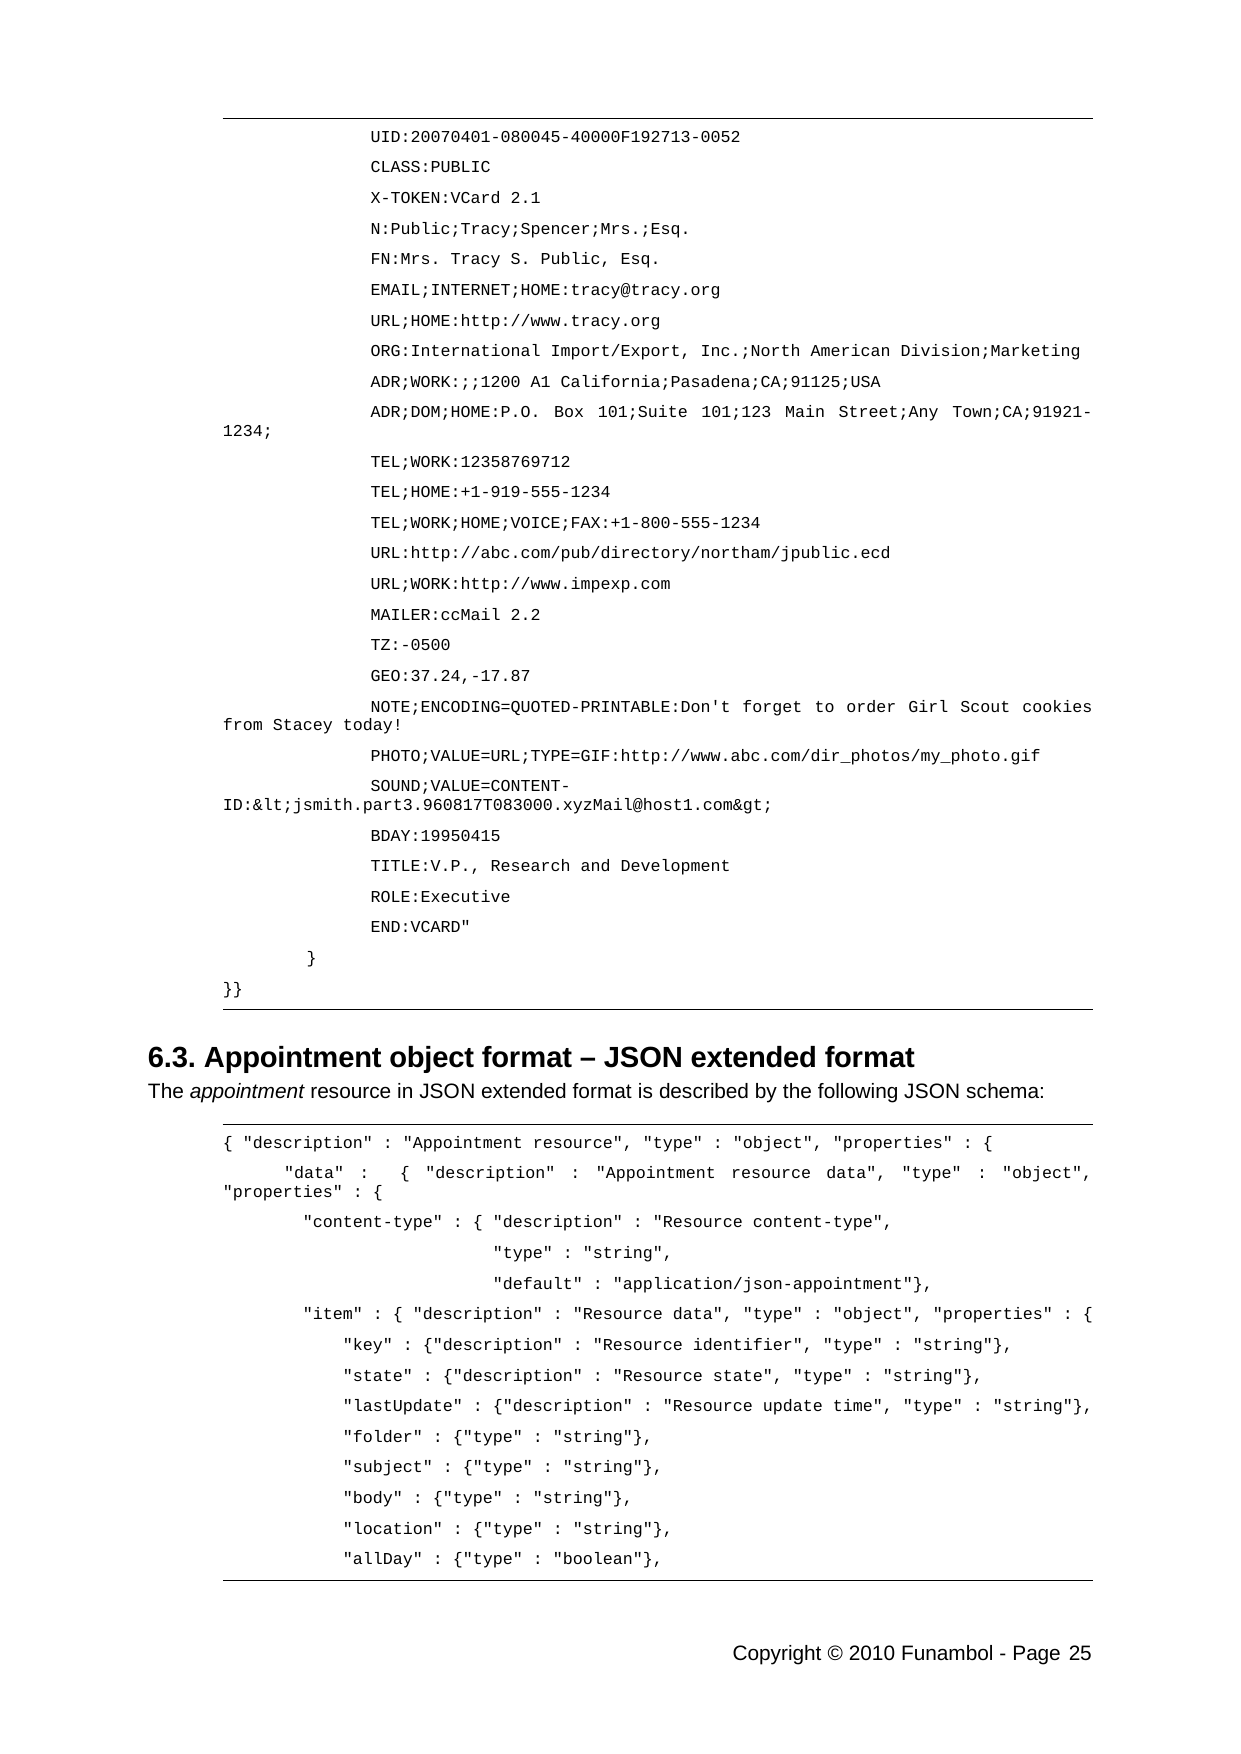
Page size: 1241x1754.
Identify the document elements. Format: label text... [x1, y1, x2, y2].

text UID:20070401-080045-40000F192713-0052 [223, 119, 1093, 147]
text ADR;DOM;HOME:P.O. Box 101;Suite 101;123 Main Street;Any Town;CA;91921-1234; [223, 394, 1093, 441]
text "state" : {"description" : "Resource state", "type" : "string"}, [223, 1357, 1093, 1386]
text TEL;WORK:12358769712 [223, 443, 1093, 472]
text MAILER:ccMail 2.2 [223, 596, 1093, 625]
text X-TOKEN:VCard 2.1 [223, 179, 1093, 208]
text NOTE;ENCODING=QUOTED-PRINTABLE:Don't forget to order Girl Scout cookies from Stacey today! [223, 688, 1093, 736]
text TEL;WORK;HOME;VOICE;FAX:+1-800-555-1234 [223, 504, 1093, 533]
text END:VCARD" [223, 909, 1093, 938]
text ADR;WORK:;;1200 A1 California;Pasadena;CA;91125;USA [223, 363, 1093, 392]
text FN:Mrs. Tracy S. Public, Esq. [223, 241, 1093, 270]
list }} [223, 970, 1093, 1009]
text TEL;HOME:+1-919-555-1234 [223, 473, 1093, 503]
text URL;HOME:http://www.tracy.org [223, 302, 1093, 331]
text "lastUpdate" : {"description" : "Resource update time", "type" : "string"}, [223, 1387, 1093, 1417]
text { "description" : "Appointment resource", "type" : "object", "properties" : { [223, 1125, 1093, 1153]
text "data" : { "description" : "Appointment resource data", "type" : "object", "properties" : { [223, 1154, 1093, 1202]
text TITLE:V.P., Research and Development [223, 847, 1093, 877]
text "allDay" : {"type" : "boolean"}, [223, 1541, 1093, 1580]
text GEO:37.24,-17.87 [223, 657, 1093, 686]
text "content-type" : { "description" : "Resource content-type", [223, 1204, 1093, 1233]
text N:Public;Tracy;Spencer;Mrs.;Esq. [223, 210, 1093, 239]
text URL:http://abc.com/pub/directory/northam/jpublic.ecd [223, 535, 1093, 564]
text "key" : {"description" : "Resource identifier", "type" : "string"}, [223, 1326, 1093, 1355]
text ROLE:Executive [223, 878, 1093, 907]
text CLASS:PUBLIC [223, 149, 1093, 178]
text URL;WORK:http://www.impexp.com [223, 565, 1093, 594]
text } [223, 939, 1093, 968]
text ORG:International Import/Export, Inc.;North American Division;Marketing [223, 332, 1093, 362]
text "item" : { "description" : "Resource data", "type" : "object", "properties" : { [223, 1296, 1093, 1325]
text BDAY:19950415 [223, 817, 1093, 846]
text "subject" : {"type" : "string"}, [223, 1449, 1093, 1478]
text EMAIL;INTERNET;HOME:tracy@tracy.org [223, 271, 1093, 300]
text "location" : {"type" : "string"}, [223, 1510, 1093, 1539]
text "default" : "application/json-appointment"}, [223, 1265, 1093, 1294]
text "body" : {"type" : "string"}, [223, 1479, 1093, 1508]
text "folder" : {"type" : "string"}, [223, 1418, 1093, 1447]
text TZ:-0500 [223, 627, 1093, 656]
subtitle Appointment object format – JSON extended format [148, 1041, 1093, 1073]
text The appointment resource in JSON extended format is described by the following JSON schema: [148, 1079, 1093, 1103]
text "type" : "string", [223, 1234, 1093, 1263]
text SOUND;VALUE=CONTENT-ID:&lt;jsmith.part3.960817T083000.xyzMail@host1.com&gt; [223, 768, 1093, 815]
text PHOTO;VALUE=URL;TYPE=GIF:http://www.abc.com/dir_photos/my_photo.gif [223, 737, 1093, 766]
